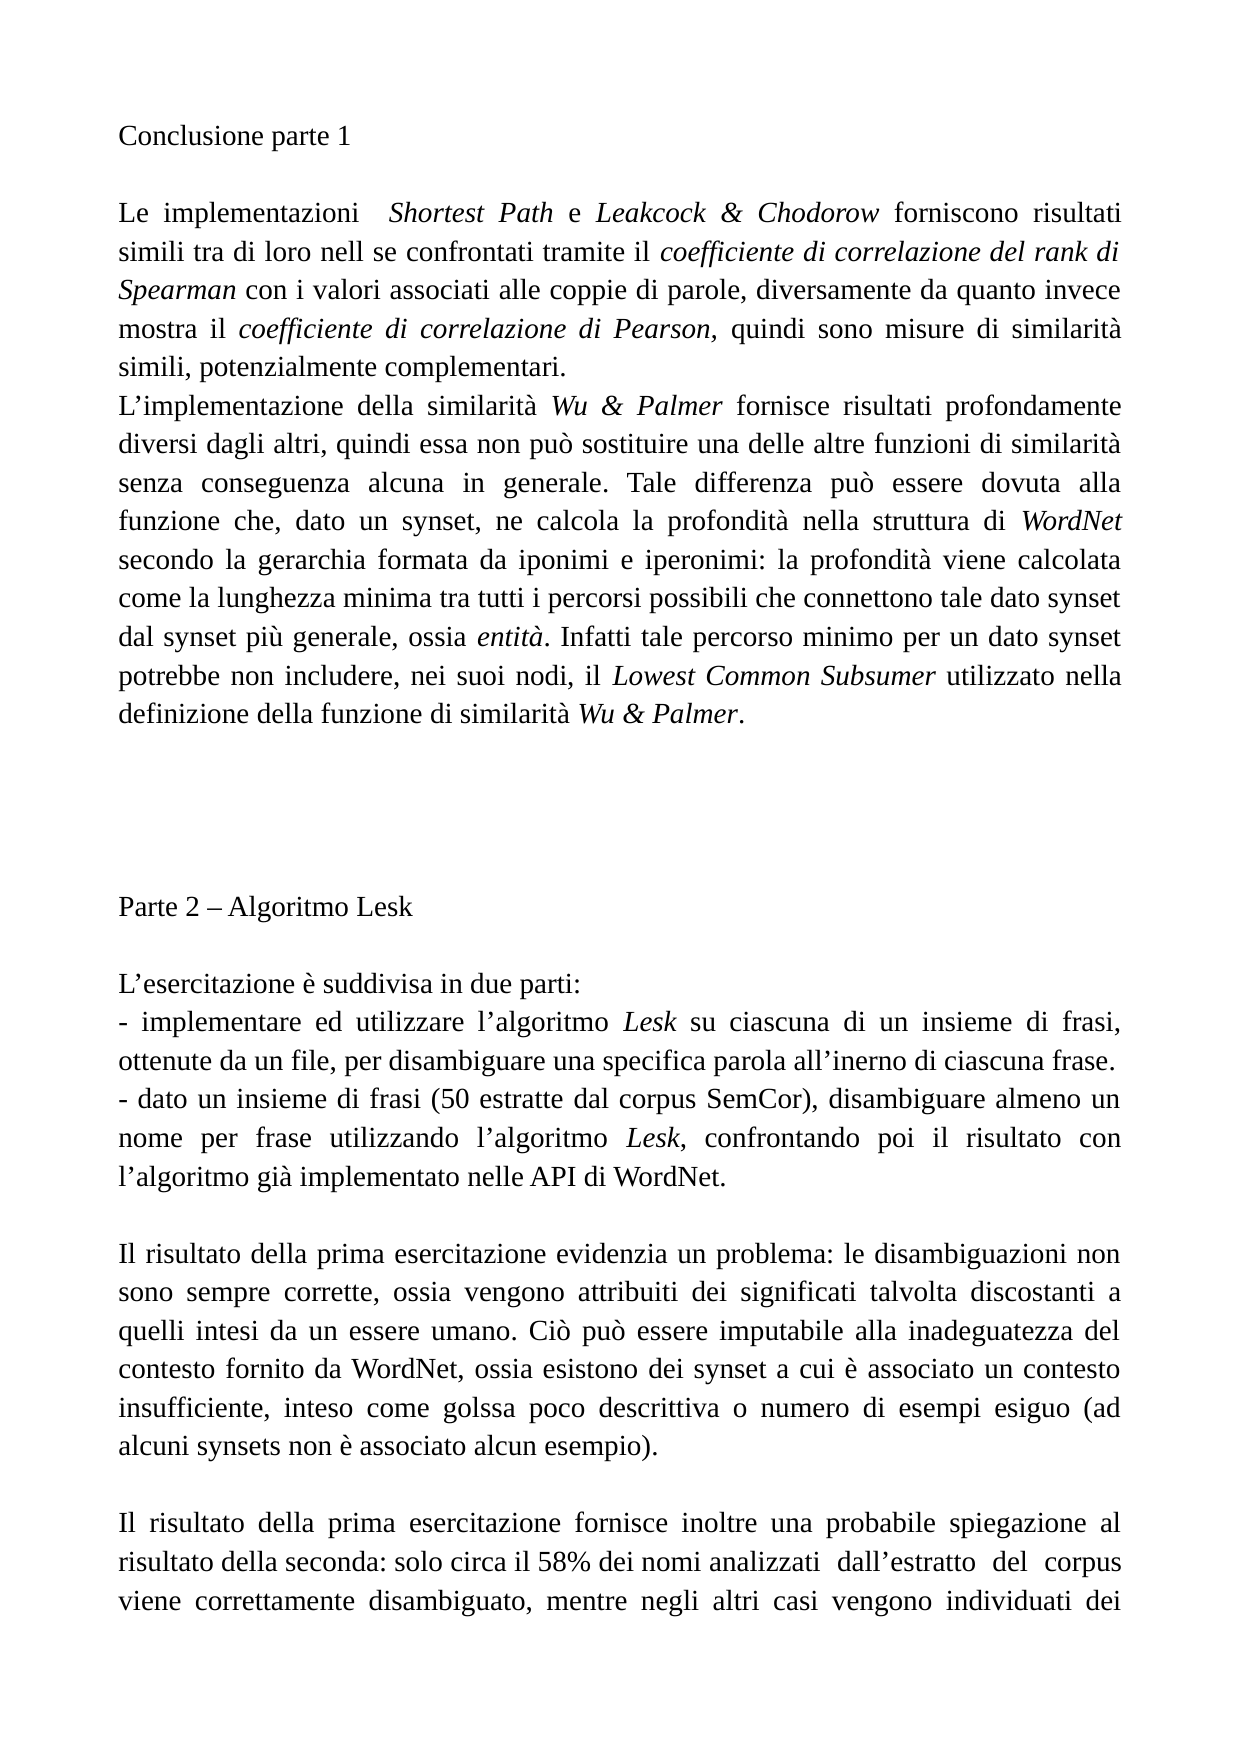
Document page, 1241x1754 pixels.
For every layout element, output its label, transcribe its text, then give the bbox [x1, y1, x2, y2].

text Il risultato della prima esercitazione evidenzia un problema: le disambiguazioni non sono sempre corrette, ossia vengono attribuiti dei significati talvolta discostanti a quelli intesi da un essere umano. Ciò può essere imputabile alla inadeguatezza del contesto fornito da WordNet, ossia esistono dei synset a cui è associato un contesto insufficiente, inteso come golssa poco descrittiva o numero di esempi esiguo (ad alcuni synsets non è associato alcun esempio). [118, 1236, 1122, 1462]
text Il risultato della prima esercitazione fornisce inoltre una probabile spiegazione al risultato della seconda: solo circa il 58% dei nomi analizzati dall’estratto del corpus viene correttamente disambiguato, mentre negli altri casi vengono individuati dei [118, 1506, 1122, 1616]
text - implementare ed utilizzare l’algoritmo Lesk su ciascuna di un insieme di frasi, ottenute da un file, per disambiguare una specifica parola all’inerno di ciascuna frase. [118, 1004, 1122, 1077]
text Conclusione parte 1 [118, 118, 1122, 152]
text Le implementazioni Shortest Path e Leakcock & Chodorow forniscono risultati simili tra di loro nell se confrontati tramite il coefficiente di correlazione del rank di Spearman con i valori associati alle coppie di parole, diversamente da quanto invece mostra il coefficiente di correlazione di Pearson, quindi sono misure di similarità simili, potenzialmente complementari. [118, 195, 1122, 383]
text - dato un insieme di frasi (50 estratte dal corpus SemCor), disambiguare almeno un nome per frase utilizzando l’algoritmo Lesk, confrontando poi il risultato con l’algoritmo già implementato nelle API di WordNet. [118, 1082, 1122, 1192]
text L’implementazione della similarità Wu & Palmer fornisce risultati profondamente diversi dagli altri, quindi essa non può sostituire una delle altre funzioni di similarità senza conseguenza alcuna in generale. Tale differenza può essere dovuta alla funzione che, dato un synset, ne calcola la profondità nella struttura di WordNet secondo la gerarchia formata da iponimi e iperonimi: la profondità viene calcolata come la lunghezza minima tra tutti i percorsi possibili che connettono tale dato synset dal synset più generale, ossia entità. Infatti tale percorso minimo per un dato synset potrebbe non includere, nei suoi nodi, il Lowest Common Subsumer utilizzato nella definizione della funzione di similarità Wu & Palmer. [118, 388, 1122, 730]
text Parte 2 – Algoritmo Lesk [118, 889, 1122, 922]
text L’esercitazione è suddivisa in due parti: [118, 966, 1122, 999]
